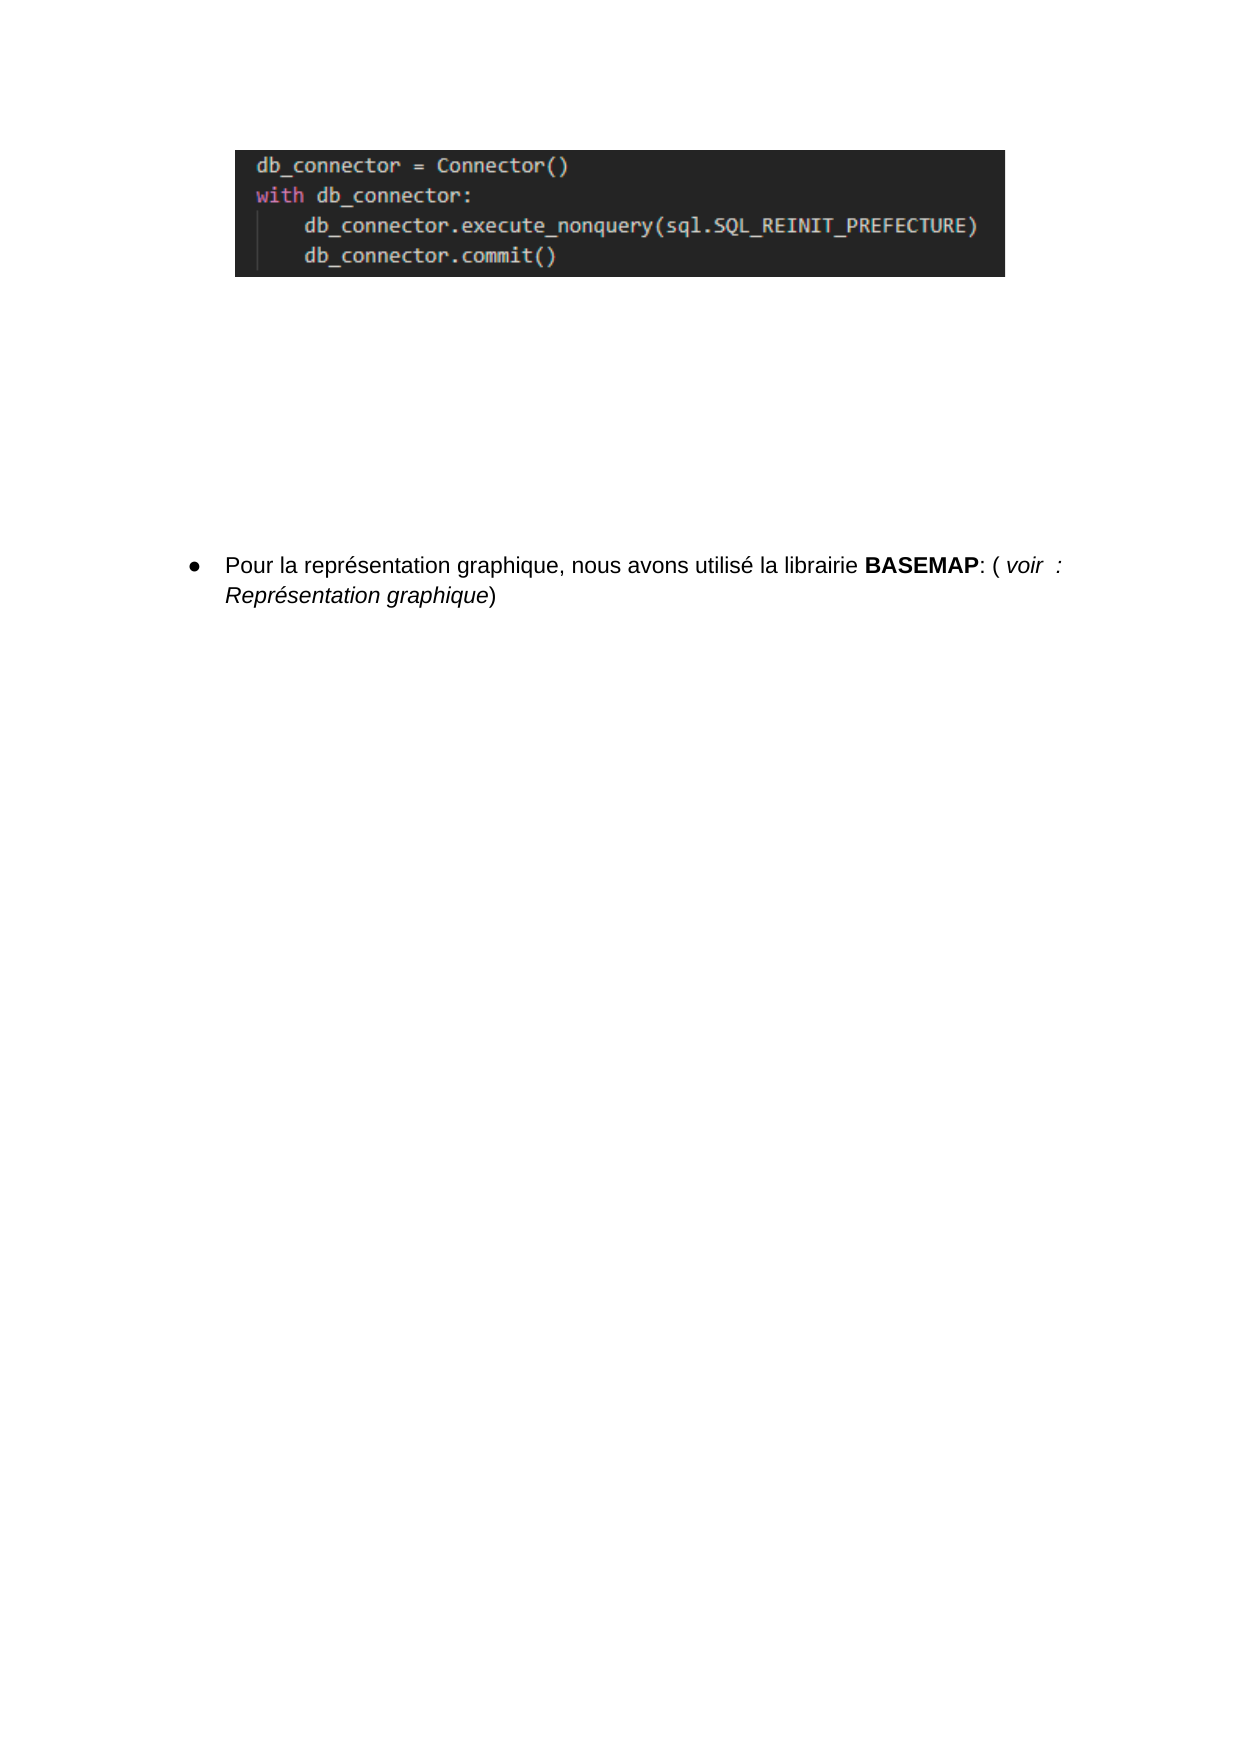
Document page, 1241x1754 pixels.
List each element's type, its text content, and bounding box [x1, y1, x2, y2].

list Pour la représentation graphique, nous avons utilisé la librairie BASEMAP: ( voir : Représentation graphique) [187, 552, 1090, 609]
picture [235, 150, 1006, 277]
